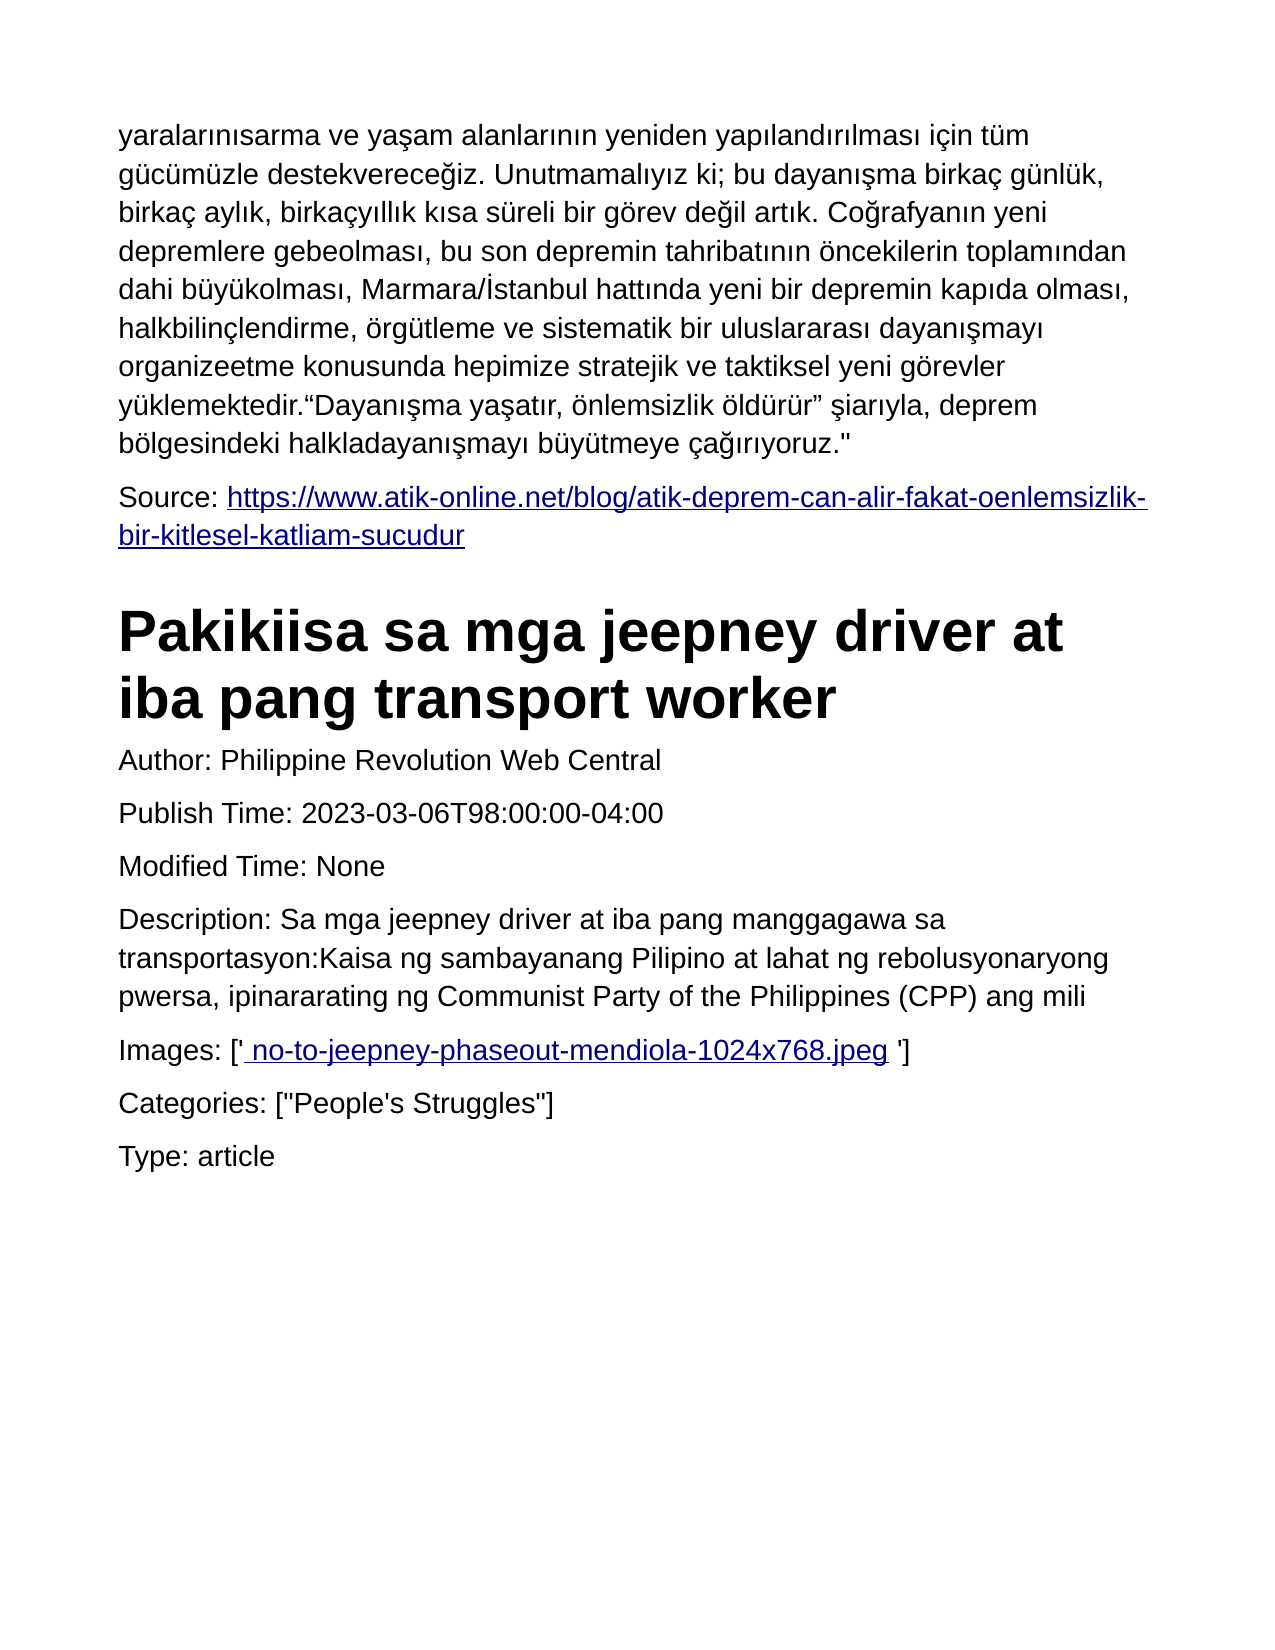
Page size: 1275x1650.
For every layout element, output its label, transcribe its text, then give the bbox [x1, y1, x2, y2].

text Images: [' no-to-jeepney-phaseout-mendiola-1024x768.jpeg '] [118, 1032, 1157, 1066]
text Publish Time: 2023-03-06T98:00:00-04:00 [118, 796, 1157, 829]
text Description: Sa mga jeepney driver at iba pang manggagawa sa transportasyon:Kaisa ng sambayanang Pilipino at lahat ng rebolusyonaryong pwersa, ipinararating ng Communist Party of the Philippines (CPP) ang mili [118, 902, 1157, 1013]
text Modified Time: None [118, 849, 1157, 883]
text Source: https://www.atik-online.net/blog/atik-deprem-can-alir-fakat-oenlemsizlik-bir-kitlesel-katliam-sucudur [118, 479, 1157, 552]
text Categories: ["People's Struggles"] [118, 1086, 1157, 1119]
text yaralarınısarma ve yaşam alanlarının yeniden yapılandırılması için tüm gücümüzle destekvereceğiz. Unutmamalıyız ki; bu dayanışma birkaç günlük, birkaç aylık, birkaçyıllık kısa süreli bir görev değil artık. Coğrafyanın yeni depremlere gebeolması, bu son depremin tahribatının öncekilerin toplamından dahi büyükolması, Marmara/İstanbul hattında yeni bir depremin kapıda olması, halkbilinçlendirme, örgütleme ve sistematik bir uluslararası dayanışmayı organizeetme konusunda hepimize stratejik ve taktiksel yeni görevler yüklemektedir.“Dayanışma yaşatır, önlemsizlik öldürür” şiarıyla, deprem bölgesindeki halkladayanışmayı büyütmeye çağırıyoruz." [118, 118, 1157, 460]
subtitle Pakikiisa sa mga jeepney driver at iba pang transport worker [118, 596, 1157, 730]
text Type: article [118, 1139, 1157, 1172]
text Author: Philippine Revolution Web Central [118, 743, 1157, 776]
